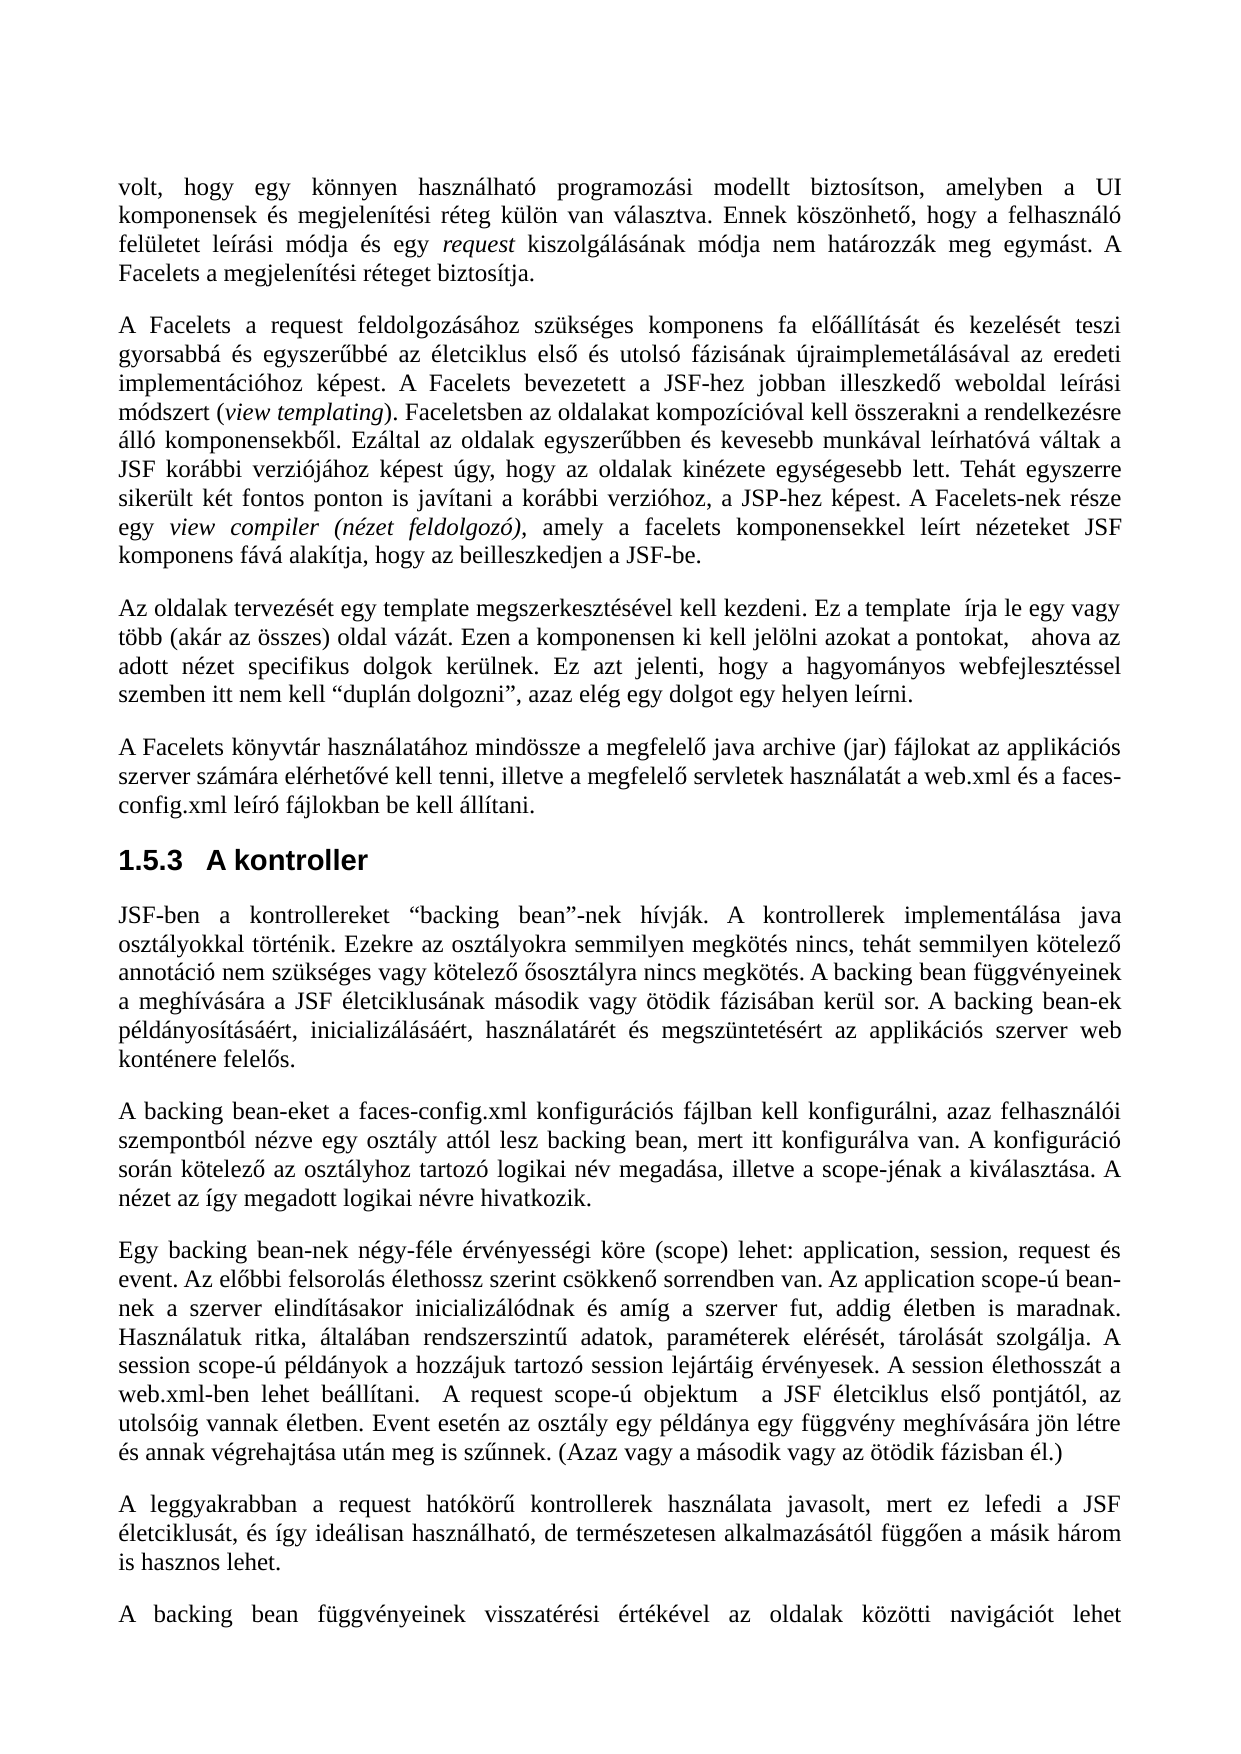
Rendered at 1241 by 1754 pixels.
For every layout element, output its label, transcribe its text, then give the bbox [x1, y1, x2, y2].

text Egy backing bean-nek négy-féle érvényességi köre (scope) lehet: application, session, request és event. Az előbbi felsorolás élethossz szerint csökkenő sorrendben van. Az application scope-ú bean-nek a szerver elindításakor inicializálódnak és amíg a szerver fut, addig életben is maradnak. Használatuk ritka, általában rendszerszintű adatok, paraméterek elérését, tárolását szolgálja. A session scope-ú példányok a hozzájuk tartozó session lejártáig érvényesek. A session élethosszát a web.xml-ben lehet beállítani. A request scope-ú objektum a JSF életciklus első pontjától, az utolsóig vannak életben. Event esetén az osztály egy példánya egy függvény meghívására jön létre és annak végrehajtása után meg is szűnnek. (Azaz vagy a második vagy az ötödik fázisban él.) [118, 1235, 1122, 1465]
text A backing bean függvényeinek visszatérési értékével az oldalak közötti navigációt lehet [118, 1599, 1122, 1628]
text A backing bean-eket a faces-config.xml konfigurációs fájlban kell konfigurálni, azaz felhasználói szempontból nézve egy osztály attól lesz backing bean, mert itt konfigurálva van. A konfiguráció során kötelező az osztályhoz tartozó logikai név megadása, illetve a scope-jénak a kiválasztása. A nézet az így megadott logikai névre hivatkozik. [118, 1096, 1122, 1211]
subtitle A kontroller [118, 842, 1122, 876]
text JSF-ben a kontrollereket “backing bean”-nek hívják. A kontrollerek implementálása java osztályokkal történik. Ezekre az osztályokra semmilyen megkötés nincs, tehát semmilyen kötelező annotáció nem szükséges vagy kötelező ősosztályra nincs megkötés. A backing bean függvényeinek a meghívására a JSF életciklusának második vagy ötödik fázisában kerül sor. A backing bean-ek példányosításáért, inicializálásáért, használatárét és megszüntetésért az applikációs szerver web konténere felelős. [118, 900, 1122, 1072]
text A Facelets a request feldolgozásához szükséges komponens fa előállítását és kezelését teszi gyorsabbá és egyszerűbbé az életciklus első és utolsó fázisának újraimplemetálásával az eredeti implementációhoz képest. A Facelets bevezetett a JSF-hez jobban illeszkedő weboldal leírási módszert (view templating). Faceletsben az oldalakat kompozícióval kell összerakni a rendelkezésre álló komponensekből. Ezáltal az oldalak egyszerűbben és kevesebb munkával leírhatóvá váltak a JSF korábbi verziójához képest úgy, hogy az oldalak kinézete egységesebb lett. Tehát egyszerre sikerült két fontos ponton is javítani a korábbi verzióhoz, a JSP-hez képest. A Facelets-nek része egy view compiler (nézet feldolgozó), amely a facelets komponensekkel leírt nézeteket JSF komponens fává alakítja, hogy az beilleszkedjen a JSF-be. [118, 311, 1122, 569]
text volt, hogy egy könnyen használható programozási modellt biztosítson, amelyben a UI komponensek és megjelenítési réteg külön van választva. Ennek köszönhető, hogy a felhasználó felületet leírási módja és egy request kiszolgálásának módja nem határozzák meg egymást. A Facelets a megjelenítési réteget biztosítja. [118, 172, 1122, 287]
text A leggyakrabban a request hatókörű kontrollerek használata javasolt, mert ez lefedi a JSF életciklusát, és így ideálisan használható, de természetesen alkalmazásától függően a másik három is hasznos lehet. [118, 1489, 1122, 1576]
text A Facelets könyvtár használatához mindössze a megfelelő java archive (jar) fájlokat az applikációs szerver számára elérhetővé kell tenni, illetve a megfelelő servletek használatát a web.xml és a faces-config.xml leíró fájlokban be kell állítani. [118, 732, 1122, 818]
text Az oldalak tervezését egy template megszerkesztésével kell kezdeni. Ez a template írja le egy vagy több (akár az összes) oldal vázát. Ezen a komponensen ki kell jelölni azokat a pontokat, ahova az adott nézet specifikus dolgok kerülnek. Ez azt jelenti, hogy a hagyományos webfejlesztéssel szemben itt nem kell “duplán dolgozni”, azaz elég egy dolgot egy helyen leírni. [118, 593, 1122, 708]
